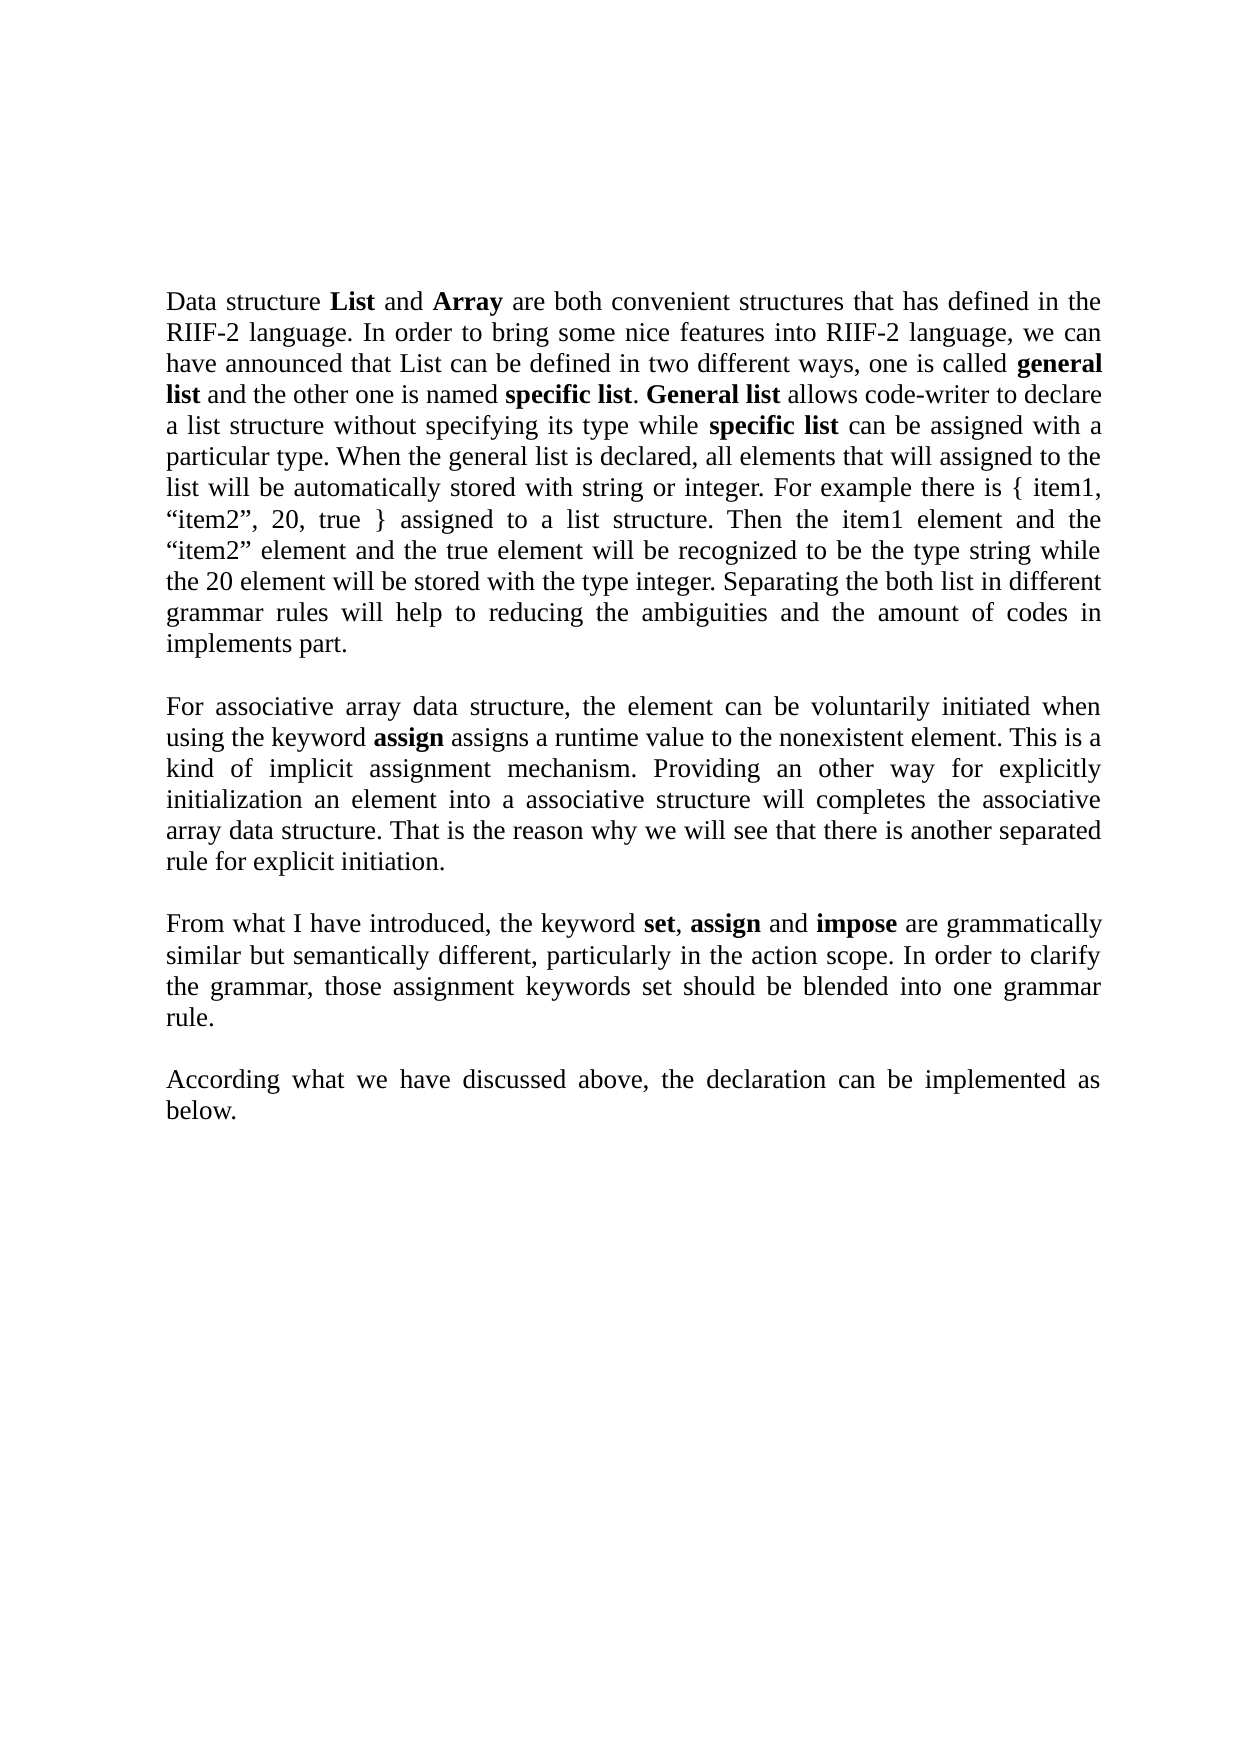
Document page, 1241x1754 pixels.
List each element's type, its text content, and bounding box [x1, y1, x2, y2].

text Data structure List and Array are both convenient structures that has defined in the RIIF-2 language. In order to bring some nice features into RIIF-2 language, we can have announced that List can be defined in two different ways, one is called general list and the other one is named specific list. General list allows code-writer to declare a list structure without specifying its type while specific list can be assigned with a particular type. When the general list is declared, all elements that will assigned to the list will be automatically stored with string or integer. For example there is { item1, “item2”, 20, true } assigned to a list structure. Then the item1 element and the “item2” element and the true element will be recognized to be the type string while the 20 element will be stored with the type integer. Separating the both list in different grammar rules will help to reducing the ambiguities and the amount of codes in implements part. [166, 285, 1103, 658]
text According what we have discussed above, the declaration can be implemented as below. [166, 1063, 1103, 1126]
text From what I have introduced, the keyword set, assign and impose are grammatically similar but semantically different, particularly in the action scope. In order to clarify the grammar, those assignment keywords set should be blended into one grammar rule. [166, 908, 1103, 1032]
text For associative array data structure, the element can be voluntarily initiated when using the keyword assign assigns a runtime value to the nonexistent element. This is a kind of implicit assignment mechanism. Providing an other way for explicitly initialization an element into a associative structure will completes the associative array data structure. That is the reason why we will see that there is another separated rule for explicit initiation. [166, 689, 1103, 876]
